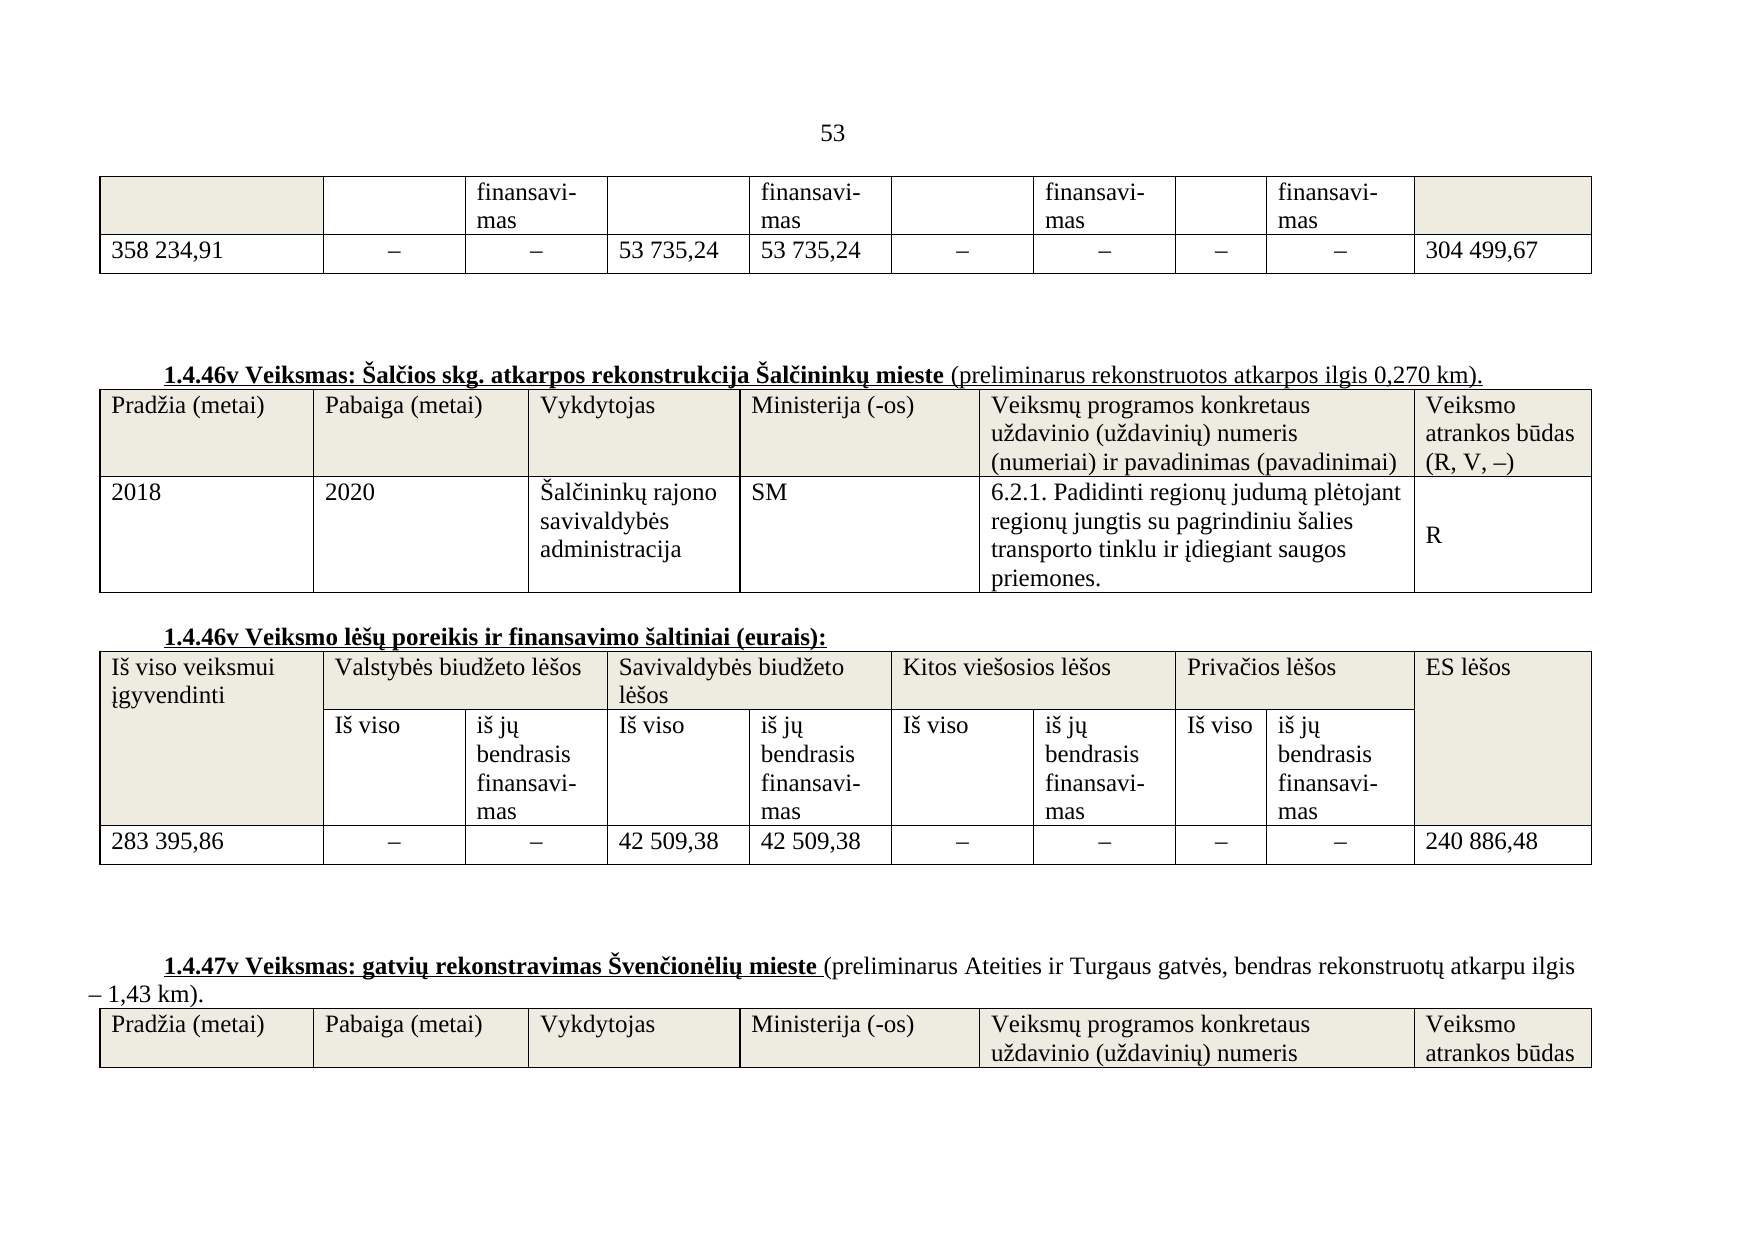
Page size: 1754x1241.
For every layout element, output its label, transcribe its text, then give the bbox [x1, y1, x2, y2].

table_header Iš viso veiksmui įgyvendinti [101, 652, 323, 825]
table_header Veiksmų programos konkretaus uždavinio (uždavinių) numeris [980, 1009, 1414, 1067]
table_cell finansavi- mas [466, 177, 607, 234]
table_cell finansavi- mas [1034, 177, 1175, 234]
table_cell finansavi- mas [1267, 177, 1414, 234]
table_header Kitos viešosios lėšos [892, 652, 1175, 709]
table_cell – [466, 826, 607, 863]
table_header Pradžia (metai) [101, 1009, 313, 1067]
table_header Veiksmų programos konkretaus uždavinio (uždavinių) numeris (numeriai) ir pavadinimas (pavadinimai) [980, 390, 1414, 476]
table_cell 2020 [314, 477, 528, 592]
table_header Savivaldybės biudžeto lėšos [608, 652, 891, 709]
table_cell 283 395,86 [101, 826, 323, 863]
table_cell [1176, 177, 1266, 234]
table_cell – [466, 235, 607, 273]
table_cell – [892, 826, 1033, 863]
table_cell – [892, 235, 1033, 273]
text 1.4.47v Veiksmas: gatvių rekonstravimas Švenčionėlių mieste (preliminarus Ateities ir Turgaus gatvės, bendras rekonstruotų atkarpu ilgis – 1,43 km). [89, 951, 1577, 1008]
table_header Vykdytojas [529, 1009, 739, 1067]
table_header ES lėšos [1415, 652, 1591, 825]
table_cell Iš viso [608, 710, 749, 825]
table_header Pabaiga (metai) [314, 390, 528, 476]
table_cell Iš viso [892, 710, 1033, 825]
table_cell – [1176, 826, 1266, 863]
table_cell R [1415, 477, 1591, 592]
table_cell Iš viso [324, 710, 465, 825]
table_header Veiksmo atrankos būdas [1415, 1009, 1591, 1067]
table_cell iš jų bendrasis finansavi- mas [750, 710, 891, 825]
table_header Pradžia (metai) [101, 390, 313, 476]
table_cell – [1034, 235, 1175, 273]
table_cell 42 509,38 [608, 826, 749, 863]
table_cell – [1267, 235, 1414, 273]
table_header Privačios lėšos [1176, 652, 1414, 709]
table_header Pabaiga (metai) [314, 1009, 528, 1067]
table_cell 240 886,48 [1415, 826, 1591, 863]
table_header Vykdytojas [529, 390, 739, 476]
table_cell 53 735,24 [750, 235, 891, 273]
table_header Ministerija (-os) [741, 390, 979, 476]
table_cell 42 509,38 [750, 826, 891, 863]
table_header [1415, 177, 1591, 234]
table_cell Iš viso [1176, 710, 1266, 825]
table_header [101, 177, 323, 234]
table_cell iš jų bendrasis finansavi- mas [1267, 710, 1414, 825]
table_cell – [324, 826, 465, 863]
table_cell iš jų bendrasis finansavi- mas [466, 710, 607, 825]
table_cell – [1176, 235, 1266, 273]
table_cell 2018 [101, 477, 313, 592]
table_cell – [1267, 826, 1414, 863]
text 1.4.46v Veiksmo lėšų poreikis ir finansavimo šaltiniai (eurais): [89, 622, 1577, 651]
table_cell SM [741, 477, 979, 592]
table_cell [324, 177, 465, 234]
table_cell 304 499,67 [1415, 235, 1591, 273]
table_cell – [324, 235, 465, 273]
table_header Veiksmo atrankos būdas (R, V, –) [1415, 390, 1591, 476]
table_cell 53 735,24 [608, 235, 749, 273]
table_cell – [1034, 826, 1175, 863]
table_header Ministerija (-os) [741, 1009, 979, 1067]
table_cell [892, 177, 1033, 234]
table_header Valstybės biudžeto lėšos [324, 652, 607, 709]
table_cell 358 234,91 [101, 235, 323, 273]
table_cell finansavi- mas [750, 177, 891, 234]
table_cell Šalčininkų rajono savivaldybės administracija [529, 477, 739, 592]
text 1.4.46v Veiksmas: Šalčios skg. atkarpos rekonstrukcija Šalčininkų mieste (preliminarus rekonstruotos atkarpos ilgis 0,270 km). [89, 360, 1577, 389]
table_cell 6.2.1. Padidinti regionų judumą plėtojant regionų jungtis su pagrindiniu šalies transporto tinklu ir įdiegiant saugos priemones. [980, 477, 1414, 592]
table_cell iš jų bendrasis finansavi- mas [1034, 710, 1175, 825]
table_cell [608, 177, 749, 234]
